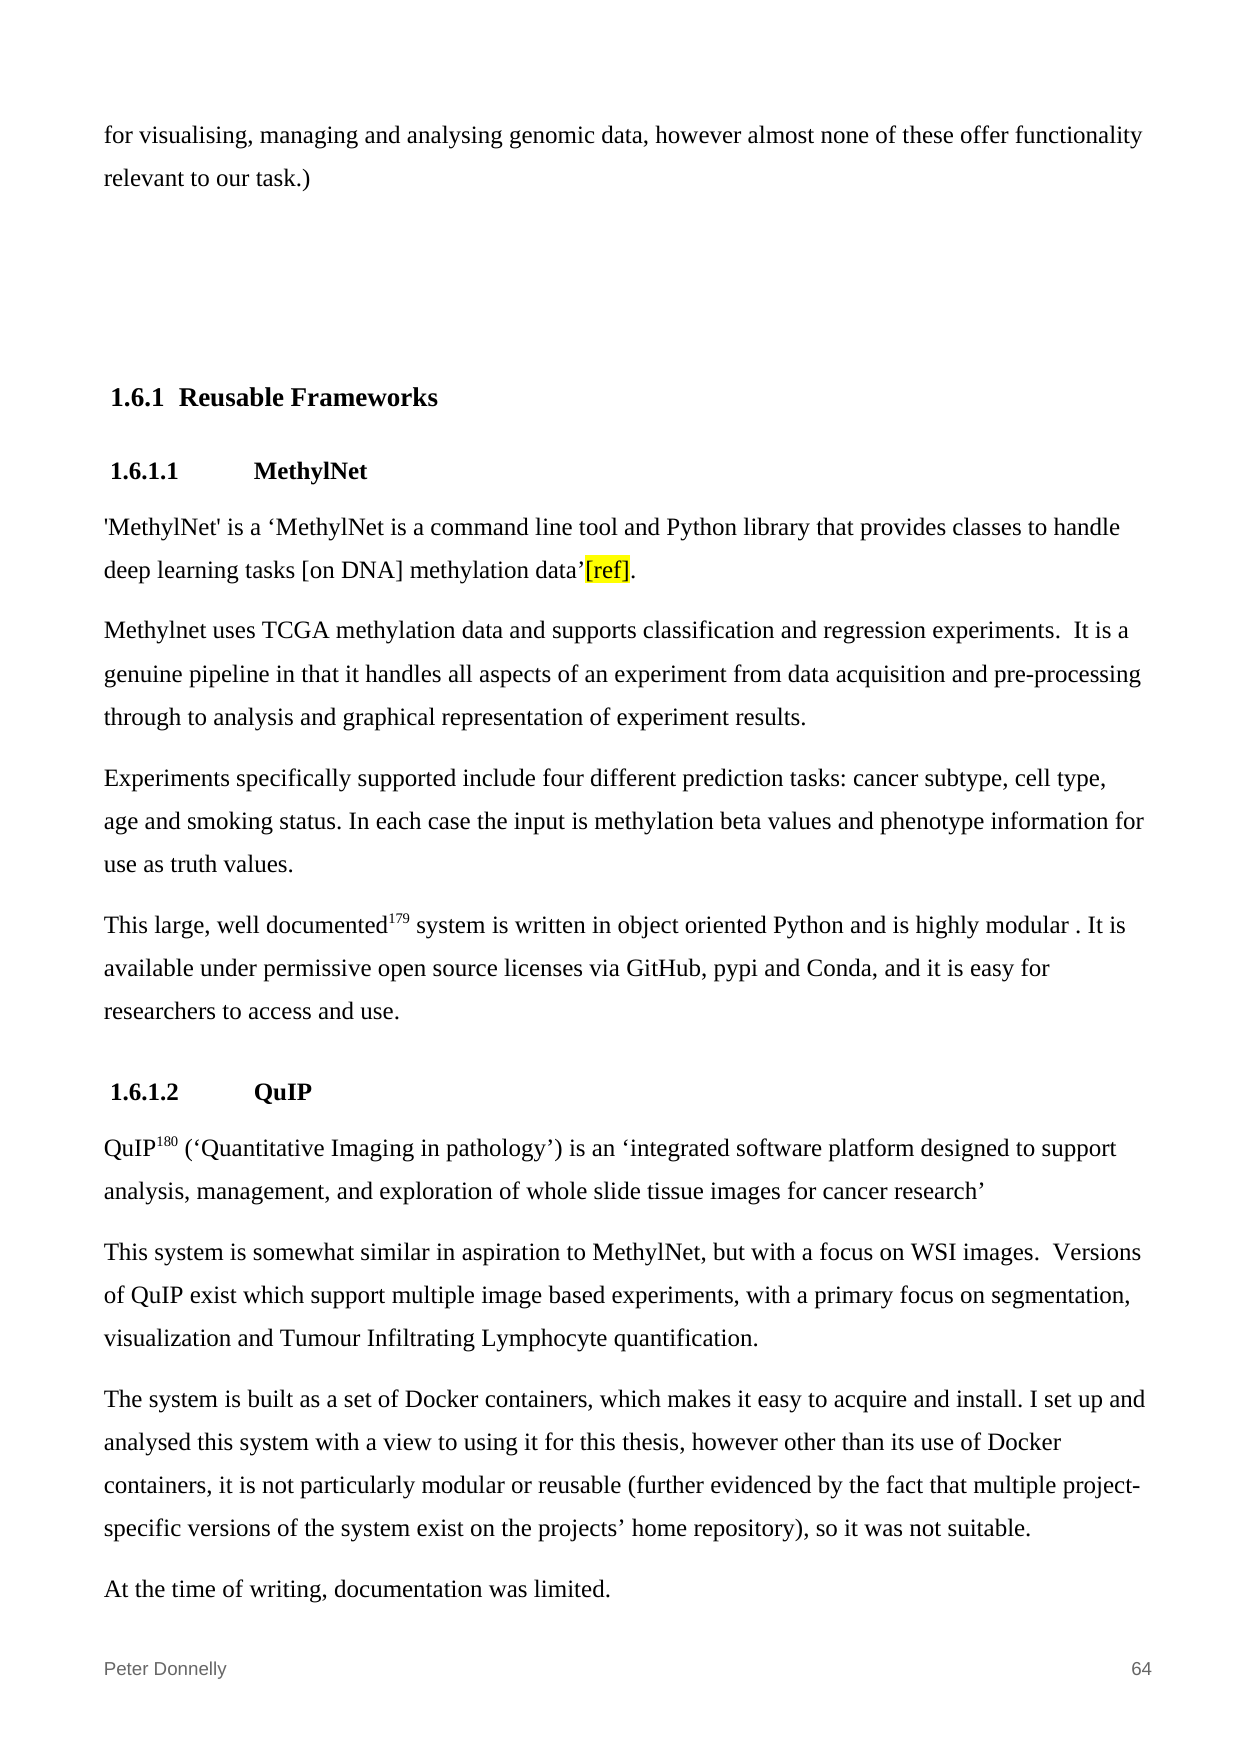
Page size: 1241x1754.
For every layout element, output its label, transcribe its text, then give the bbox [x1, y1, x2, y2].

text At the time of writing, documentation was limited. [103, 1574, 1146, 1603]
subtitle MethylNet [103, 456, 1146, 485]
text QuIP (‘Quantitative Imaging in pathology’) is an ‘integrated software platform designed to support analysis, management, and exploration of whole slide tissue images for cancer research’ [103, 1133, 1146, 1204]
text This large, well documented system is written in object oriented Python and is highly modular . It is available under permissive open source licenses via GitHub, pypi and Conda, and it is easy for researchers to access and use. [103, 910, 1146, 1025]
text for visualising, managing and analysing genomic data, however almost none of these offer functionality relevant to our task.) [103, 120, 1146, 192]
text Methylnet uses TCGA methylation data and supports classification and regression experiments. It is a genuine pipeline in that it handles all aspects of an experiment from data acquisition and pre-processing through to analysis and graphical representation of experiment results. [103, 616, 1146, 731]
text Experiments specifically supported include four different prediction tasks: cancer subtype, cell type, age and smoking status. In each case the input is methylation beta values and phenotype information for use as truth values. [103, 763, 1146, 878]
subtitle QuIP [103, 1077, 1146, 1106]
text This system is somewhat similar in aspiration to MethylNet, but with a focus on WSI images. Versions of QuIP exist which support multiple image based experiments, with a primary focus on segmentation, visualization and Tumour Infiltrating Lymphocyte quantification. [103, 1237, 1146, 1352]
subtitle Reusable Frameworks [103, 381, 1146, 412]
text The system is built as a set of Docker containers, which makes it easy to acquire and install. I set up and analysed this system with a view to using it for this thesis, however other than its use of Docker containers, it is not particularly modular or reusable (further evidenced by the fact that multiple project-specific versions of the system exist on the projects’ home repository), so it was not suitable. [103, 1384, 1146, 1542]
text 'MethylNet' is a ‘MethylNet is a command line tool and Python library that provides classes to handle deep learning tasks [on DNA] methylation data’[ref]. [103, 512, 1146, 583]
